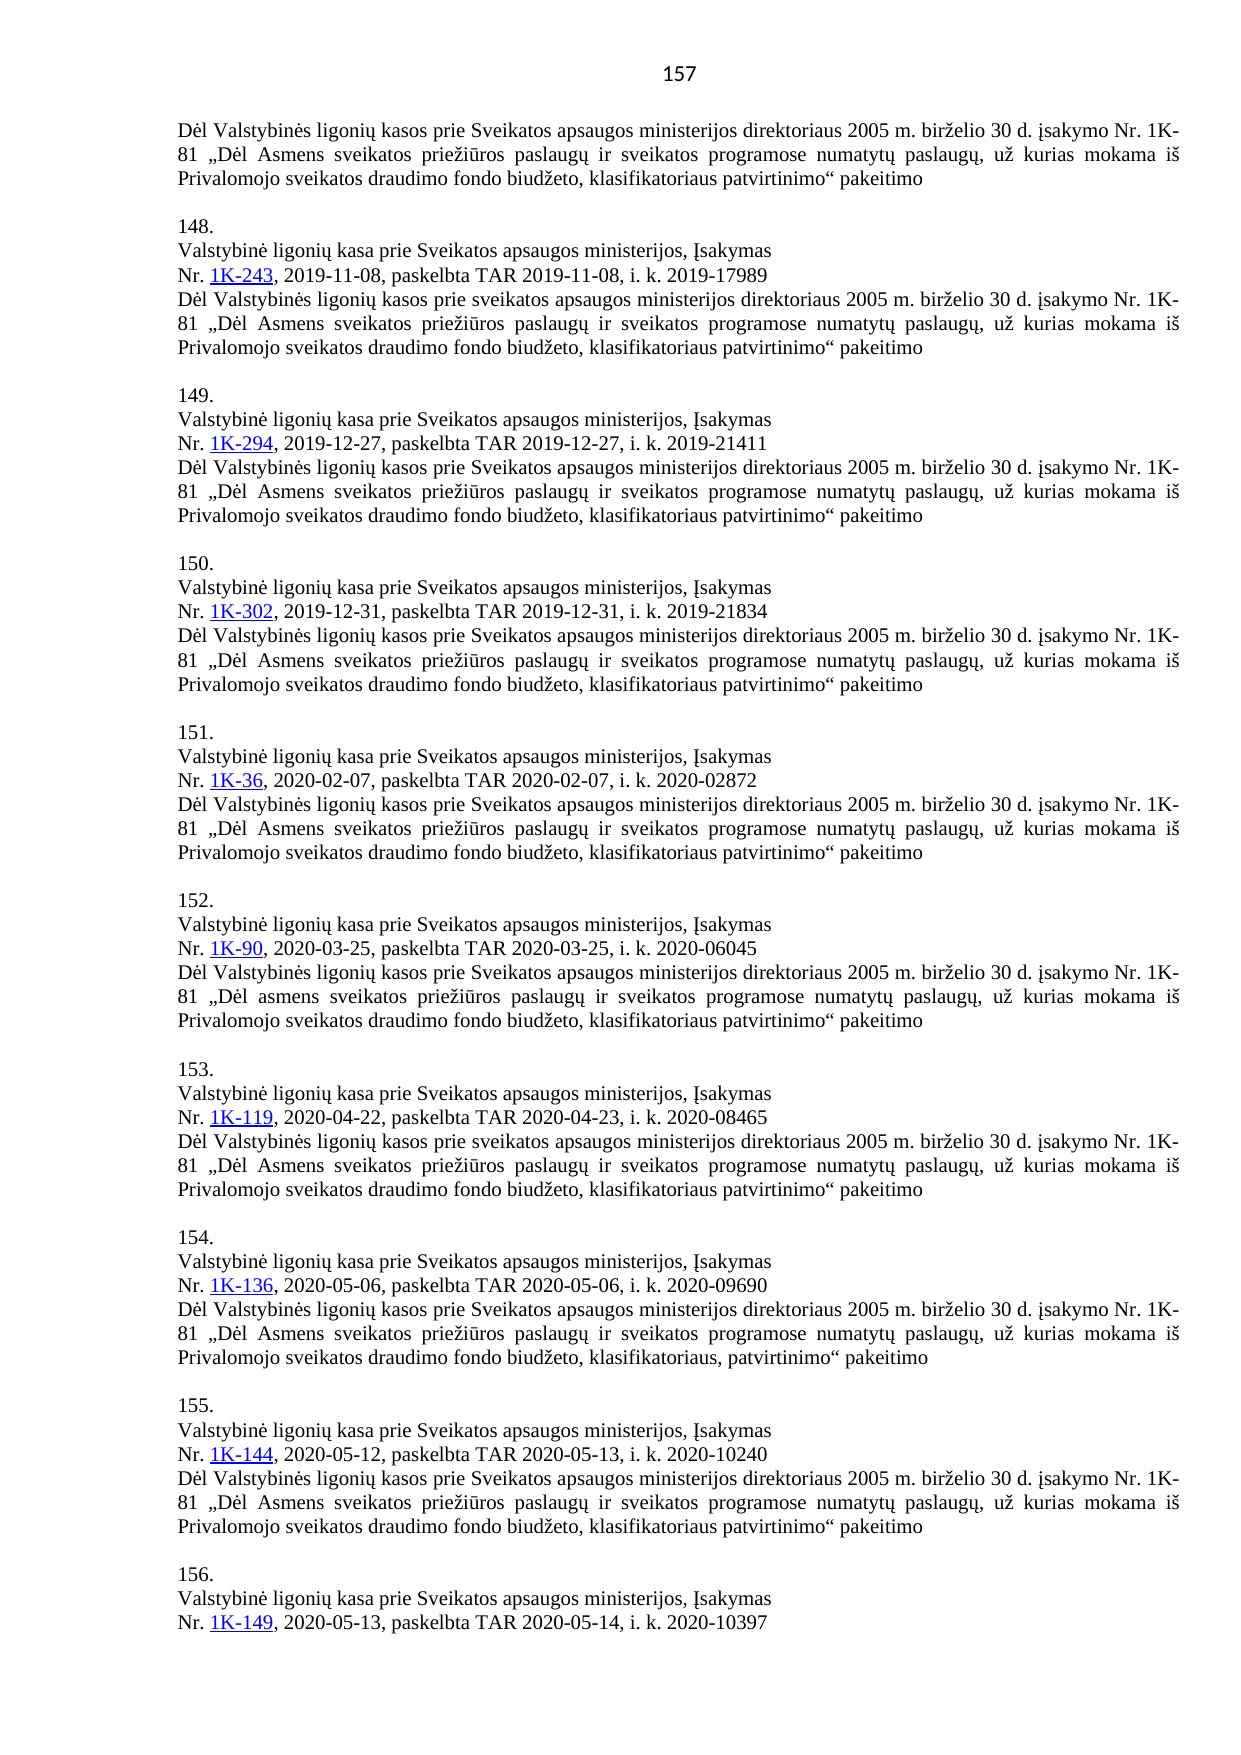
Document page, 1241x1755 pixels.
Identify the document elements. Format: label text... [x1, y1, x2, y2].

text 149. [177, 383, 1181, 407]
text Nr. 1K-119, 2020-04-22, paskelbta TAR 2020-04-23, i. k. 2020-08465 [177, 1105, 1181, 1129]
text Dėl Valstybinės ligonių kasos prie Sveikatos apsaugos ministerijos direktoriaus 2005 m. birželio 30 d. įsakymo Nr. 1K-81 „Dėl Asmens sveikatos priežiūros paslaugų ir sveikatos programose numatytų paslaugų, už kurias mokama iš Privalomojo sveikatos draudimo fondo biudžeto, klasifikatoriaus patvirtinimo“ pakeitimo [177, 455, 1181, 527]
text Nr. 1K-302, 2019-12-31, paskelbta TAR 2019-12-31, i. k. 2019-21834 [177, 599, 1181, 623]
text Dėl Valstybinės ligonių kasos prie Sveikatos apsaugos ministerijos direktoriaus 2005 m. birželio 30 d. įsakymo Nr. 1K-81 „Dėl Asmens sveikatos priežiūros paslaugų ir sveikatos programose numatytų paslaugų, už kurias mokama iš Privalomojo sveikatos draudimo fondo biudžeto, klasifikatoriaus patvirtinimo“ pakeitimo [177, 118, 1181, 190]
text Valstybinė ligonių kasa prie Sveikatos apsaugos ministerijos, Įsakymas [177, 744, 1181, 768]
text 151. [177, 720, 1181, 744]
text Valstybinė ligonių kasa prie Sveikatos apsaugos ministerijos, Įsakymas [177, 575, 1181, 599]
text Nr. 1K-36, 2020-02-07, paskelbta TAR 2020-02-07, i. k. 2020-02872 [177, 768, 1181, 792]
text 150. [177, 551, 1181, 575]
text 152. [177, 888, 1181, 912]
text Nr. 1K-243, 2019-11-08, paskelbta TAR 2019-11-08, i. k. 2019-17989 [177, 262, 1181, 287]
text 156. [177, 1562, 1181, 1586]
text Valstybinė ligonių kasa prie Sveikatos apsaugos ministerijos, Įsakymas [177, 912, 1181, 936]
text Dėl Valstybinės ligonių kasos prie Sveikatos apsaugos ministerijos direktoriaus 2005 m. birželio 30 d. įsakymo Nr. 1K-81 „Dėl Asmens sveikatos priežiūros paslaugų ir sveikatos programose numatytų paslaugų, už kurias mokama iš Privalomojo sveikatos draudimo fondo biudžeto, klasifikatoriaus patvirtinimo“ pakeitimo [177, 623, 1181, 696]
text Dėl Valstybinės ligonių kasos prie Sveikatos apsaugos ministerijos direktoriaus 2005 m. birželio 30 d. įsakymo Nr. 1K-81 „Dėl Asmens sveikatos priežiūros paslaugų ir sveikatos programose numatytų paslaugų, už kurias mokama iš Privalomojo sveikatos draudimo fondo biudžeto, klasifikatoriaus patvirtinimo“ pakeitimo [177, 792, 1181, 864]
text Dėl Valstybinės ligonių kasos prie sveikatos apsaugos ministerijos direktoriaus 2005 m. birželio 30 d. įsakymo Nr. 1K-81 „Dėl Asmens sveikatos priežiūros paslaugų ir sveikatos programose numatytų paslaugų, už kurias mokama iš Privalomojo sveikatos draudimo fondo biudžeto, klasifikatoriaus patvirtinimo“ pakeitimo [177, 1129, 1181, 1201]
text Valstybinė ligonių kasa prie Sveikatos apsaugos ministerijos, Įsakymas [177, 1249, 1181, 1273]
text Nr. 1K-144, 2020-05-12, paskelbta TAR 2020-05-13, i. k. 2020-10240 [177, 1442, 1181, 1466]
text Valstybinė ligonių kasa prie Sveikatos apsaugos ministerijos, Įsakymas [177, 238, 1181, 262]
text Valstybinė ligonių kasa prie Sveikatos apsaugos ministerijos, Įsakymas [177, 1081, 1181, 1105]
text Nr. 1K-294, 2019-12-27, paskelbta TAR 2019-12-27, i. k. 2019-21411 [177, 431, 1181, 455]
text Dėl Valstybinės ligonių kasos prie sveikatos apsaugos ministerijos direktoriaus 2005 m. birželio 30 d. įsakymo Nr. 1K-81 „Dėl Asmens sveikatos priežiūros paslaugų ir sveikatos programose numatytų paslaugų, už kurias mokama iš Privalomojo sveikatos draudimo fondo biudžeto, klasifikatoriaus patvirtinimo“ pakeitimo [177, 287, 1181, 359]
text 148. [177, 214, 1181, 238]
text Valstybinė ligonių kasa prie Sveikatos apsaugos ministerijos, Įsakymas [177, 1417, 1181, 1442]
text Dėl Valstybinės ligonių kasos prie Sveikatos apsaugos ministerijos direktoriaus 2005 m. birželio 30 d. įsakymo Nr. 1K-81 „Dėl Asmens sveikatos priežiūros paslaugų ir sveikatos programose numatytų paslaugų, už kurias mokama iš Privalomojo sveikatos draudimo fondo biudžeto, klasifikatoriaus, patvirtinimo“ pakeitimo [177, 1297, 1181, 1369]
text Nr. 1K-136, 2020-05-06, paskelbta TAR 2020-05-06, i. k. 2020-09690 [177, 1273, 1181, 1297]
text 153. [177, 1057, 1181, 1081]
text Valstybinė ligonių kasa prie Sveikatos apsaugos ministerijos, Įsakymas [177, 1586, 1181, 1610]
text Valstybinė ligonių kasa prie Sveikatos apsaugos ministerijos, Įsakymas [177, 407, 1181, 431]
text Dėl Valstybinės ligonių kasos prie Sveikatos apsaugos ministerijos direktoriaus 2005 m. birželio 30 d. įsakymo Nr. 1K-81 „Dėl Asmens sveikatos priežiūros paslaugų ir sveikatos programose numatytų paslaugų, už kurias mokama iš Privalomojo sveikatos draudimo fondo biudžeto, klasifikatoriaus patvirtinimo“ pakeitimo [177, 1466, 1181, 1538]
text 154. [177, 1225, 1181, 1249]
text Dėl Valstybinės ligonių kasos prie Sveikatos apsaugos ministerijos direktoriaus 2005 m. birželio 30 d. įsakymo Nr. 1K-81 „Dėl asmens sveikatos priežiūros paslaugų ir sveikatos programose numatytų paslaugų, už kurias mokama iš Privalomojo sveikatos draudimo fondo biudžeto, klasifikatoriaus patvirtinimo“ pakeitimo [177, 960, 1181, 1032]
text 155. [177, 1393, 1181, 1417]
text Nr. 1K-149, 2020-05-13, paskelbta TAR 2020-05-14, i. k. 2020-10397 [177, 1610, 1181, 1634]
text Nr. 1K-90, 2020-03-25, paskelbta TAR 2020-03-25, i. k. 2020-06045 [177, 936, 1181, 960]
